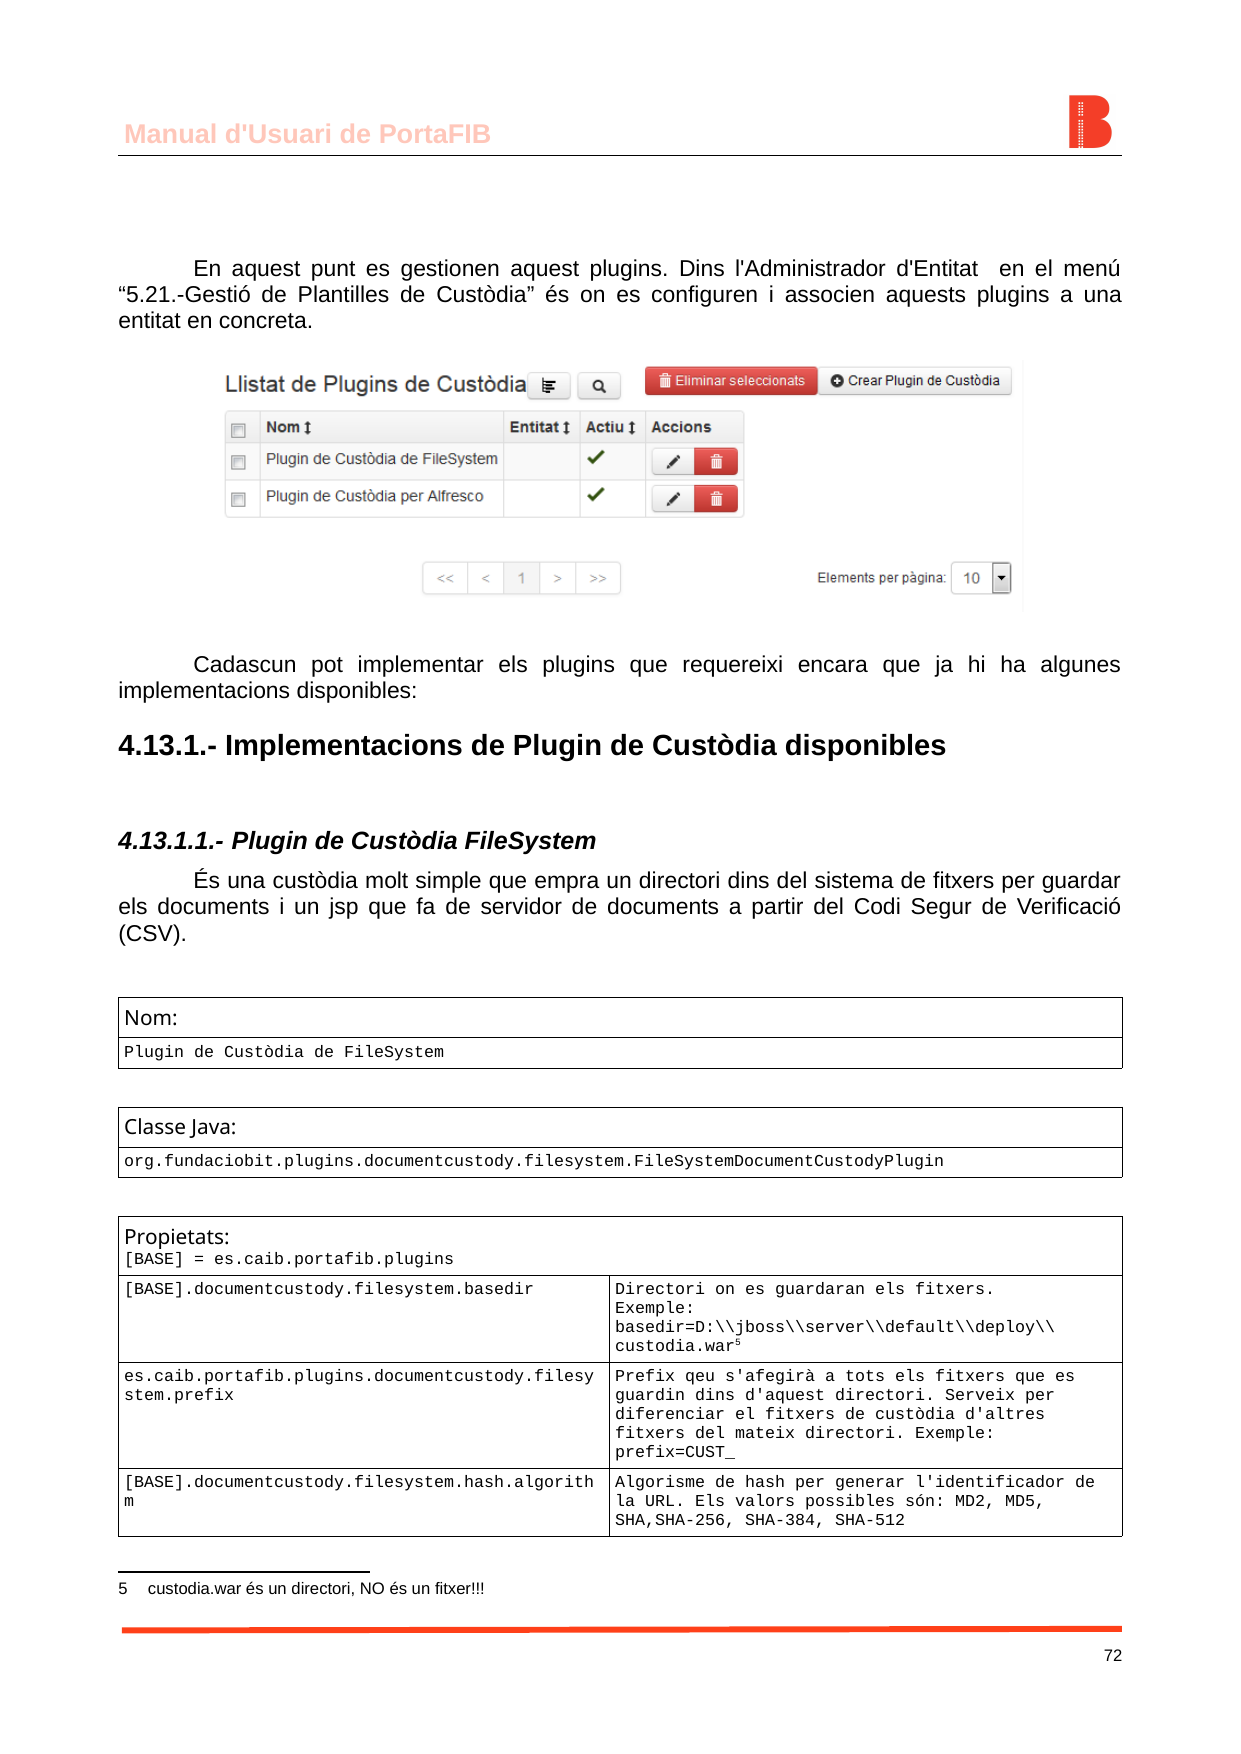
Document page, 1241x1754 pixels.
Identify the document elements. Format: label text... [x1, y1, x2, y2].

table_cell org.fundaciobit.plugins.documentcustody.filesystem.FileSystemDocumentCustodyPlugin [119, 1148, 1122, 1177]
table_cell Prefix qeu s'afegirà a tots els fitxers que es guardin dins d'aquest directori. Serveix per diferenciar el fitxers de custòdia d'altres fitxers del mateix directori. Exemple: prefix=CUST_ [610, 1363, 1122, 1468]
text En aquest punt es gestionen aquest plugins. Dins l'Administrador d'Entitat en el menú “5.21.-Gestió de Plantilles de Custòdia” és on es configuren i associen aquests plugins a una entitat en concreta. [118, 254, 1122, 334]
text Cadascun pot implementar els plugins que requereixi encara que ja hi ha algunes implementacions disponibles: [118, 651, 1122, 703]
table_cell Algorisme de hash per generar l'identificador de la URL. Els valors possibles són: MD2, MD5, SHA,SHA-256, SHA-384, SHA-512 [610, 1469, 1122, 1536]
table_cell [BASE].documentcustody.filesystem.basedir [119, 1276, 609, 1362]
table_header Nom: [119, 998, 1122, 1037]
table_cell [BASE].documentcustody.filesystem.hash.algorithm [119, 1469, 609, 1536]
text És una custòdia molt simple que empra un directori dins del sistema de fitxers per guardar els documents i un jsp que fa de servidor de documents a partir del Codi Segur de Verificació (CSV). [118, 867, 1122, 946]
subtitle Implementacions de Plugin de Custòdia disponibles [118, 728, 1122, 762]
table_header Propietats: [BASE] = es.caib.portafib.plugins [119, 1217, 1122, 1275]
table_header Classe Java: [119, 1108, 1122, 1147]
picture [217, 360, 1024, 612]
table_cell es.caib.portafib.plugins.documentcustody.filesystem.prefix [119, 1363, 609, 1468]
subtitle Plugin de Custòdia FileSystem [118, 826, 1122, 854]
picture [1063, 94, 1117, 150]
table_cell Plugin de Custòdia de FileSystem [119, 1038, 1122, 1068]
table_cell Directori on es guardaran els fitxers. Exemple: basedir=D:\\jboss\\server\\default\\deploy\\custodia.war [610, 1276, 1122, 1362]
